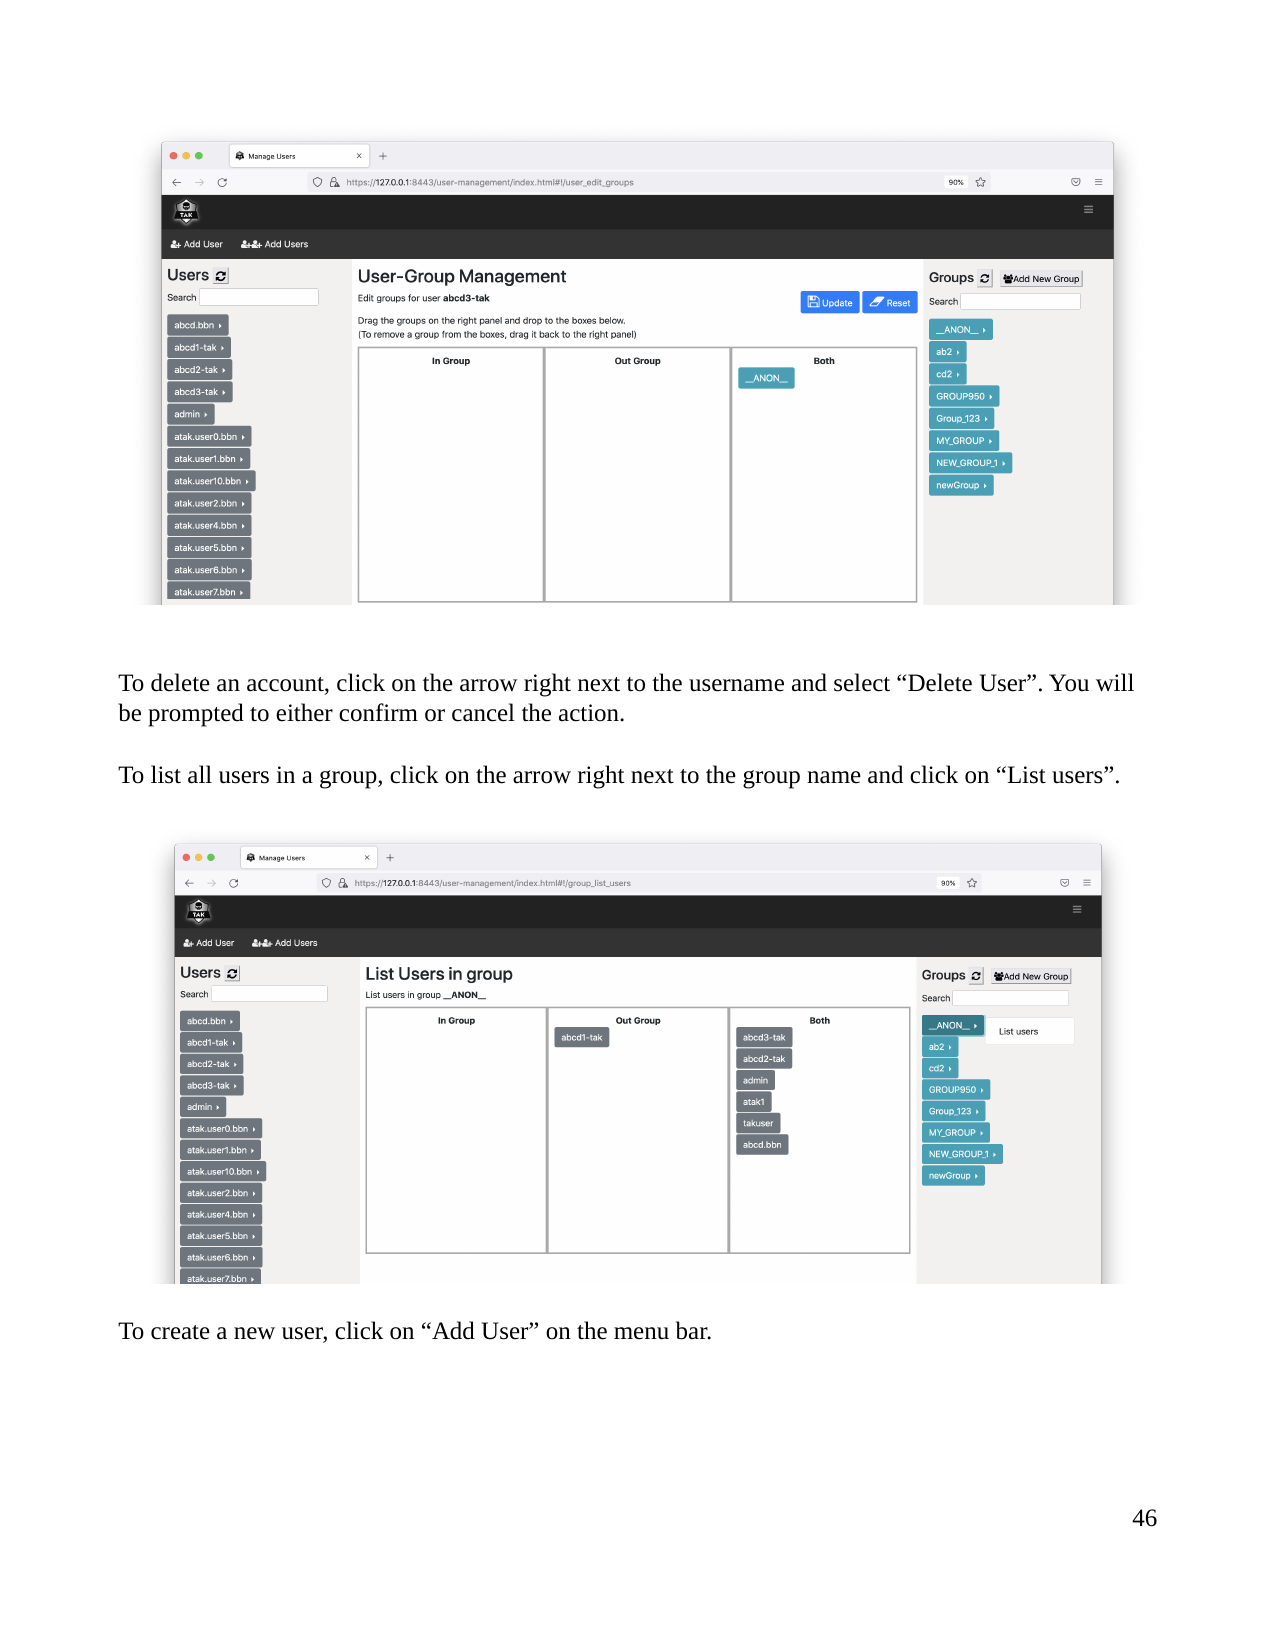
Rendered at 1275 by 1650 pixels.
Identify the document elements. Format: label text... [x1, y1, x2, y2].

text To list all users in a group, click on the arrow right next to the group name and click on “List users”. [118, 760, 1157, 788]
picture [126, 118, 1149, 605]
picture [140, 821, 1136, 1284]
text To delete an account, click on the arrow right next to the username and select “Delete User”. You will be prompted to either confirm or cancel the action. [118, 668, 1157, 727]
text To create a new user, click on “Add User” on the menu bar. [118, 1316, 1157, 1345]
